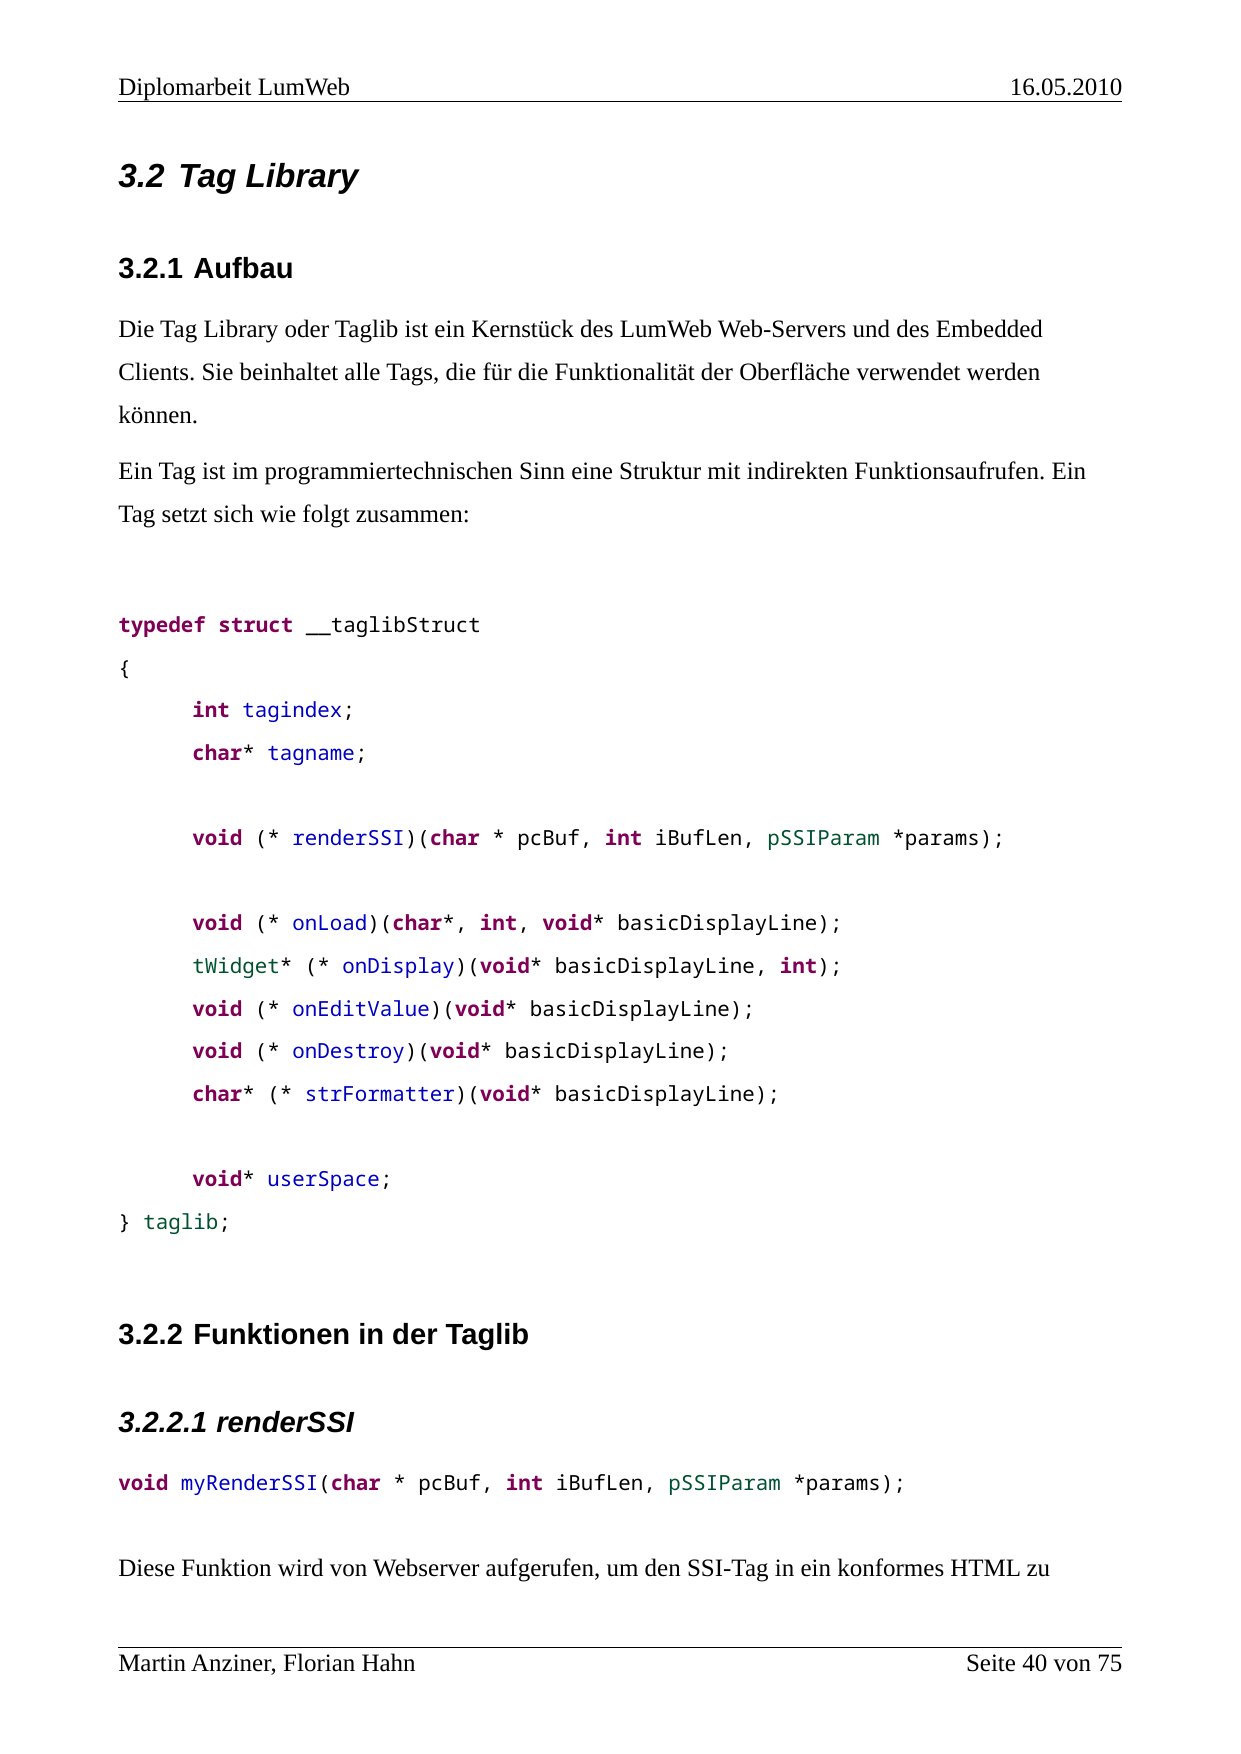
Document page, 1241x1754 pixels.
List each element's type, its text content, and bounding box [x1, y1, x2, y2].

subtitle Tag Library [118, 156, 1122, 194]
text int tagindex; [118, 696, 1122, 724]
text void (* renderSSI)(char * pcBuf, int iBufLen, pSSIParam *params); [118, 823, 1122, 852]
subtitle Funktionen in der Taglib [118, 1317, 1122, 1351]
text void (* onEditValue)(void* basicDisplayLine); [118, 994, 1122, 1022]
text } taglib; [118, 1207, 1122, 1235]
text void (* onDestroy)(void* basicDisplayLine); [118, 1036, 1122, 1065]
subtitle renderSSI [118, 1405, 1122, 1438]
text void* userSpace; [118, 1164, 1122, 1193]
text Diese Funktion wird von Webserver aufgerufen, um den SSI-Tag in ein konformes HTML zu [118, 1553, 1122, 1582]
text char* (* strFormatter)(void* basicDisplayLine); [118, 1079, 1122, 1107]
text tWidget* (* onDisplay)(void* basicDisplayLine, int); [118, 951, 1122, 979]
text typedef struct __taglibStruct [118, 610, 1122, 639]
text void (* onLoad)(char*, int, void* basicDisplayLine); [118, 908, 1122, 937]
text void myRenderSSI(char * pcBuf, int iBufLen, pSSIParam *params); [118, 1468, 1122, 1496]
text Ein Tag ist im programmiertechnischen Sinn eine Struktur mit indirekten Funktionsaufrufen. Ein Tag setzt sich wie folgt zusammen: [118, 456, 1122, 528]
subtitle Aufbau [118, 251, 1122, 285]
text Die Tag Library oder Taglib ist ein Kernstück des LumWeb Web-Servers und des Embedded Clients. Sie beinhaltet alle Tags, die für die Funktionalität der Oberfläche verwendet werden können. [118, 314, 1122, 429]
text char* tagname; [118, 738, 1122, 767]
text { [118, 653, 1122, 681]
